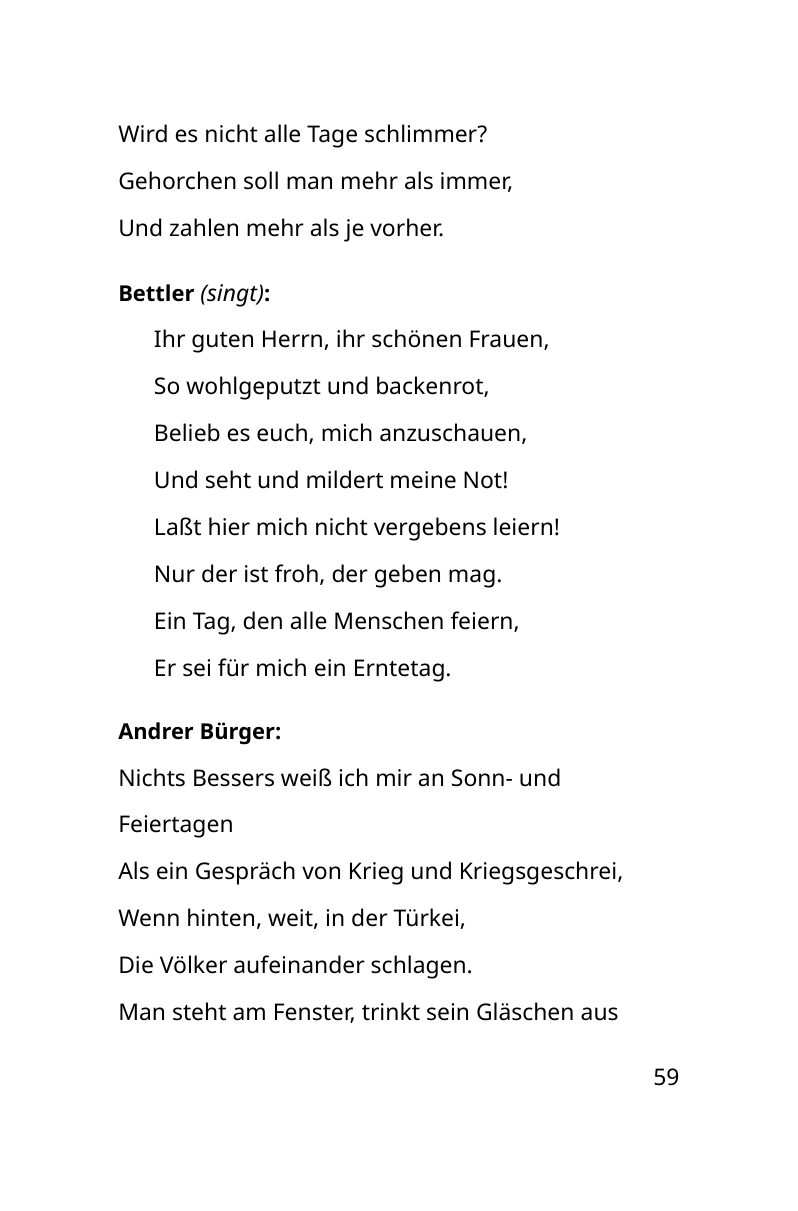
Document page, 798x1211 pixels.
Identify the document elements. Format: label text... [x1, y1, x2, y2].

text Wird es nicht alle Tage schlimmer? Gehorchen soll man mehr als immer, Und zahlen mehr als je vorher. [118, 118, 679, 243]
text Andrer Bürger: Nichts Bessers weiß ich mir an Sonn- und Feiertagen Als ein Gespräch von Krieg und Kriegsgeschrei, Wenn hinten, weit, in der Türkei, Die Völker aufeinander schlagen. Man steht am Fenster, trinkt sein Gläschen aus [118, 716, 679, 1027]
text Bettler (singt): Ihr guten Herrn, ihr schönen Frauen, So wohlgeputzt und backenrot, Belieb es euch, mich anzuschauen, Und seht und mildert meine Not! Laßt hier mich nicht vergebens leiern! Nur der ist froh, der geben mag. Ein Tag, den alle Menschen feiern, Er sei für mich ein Erntetag. [118, 276, 679, 683]
